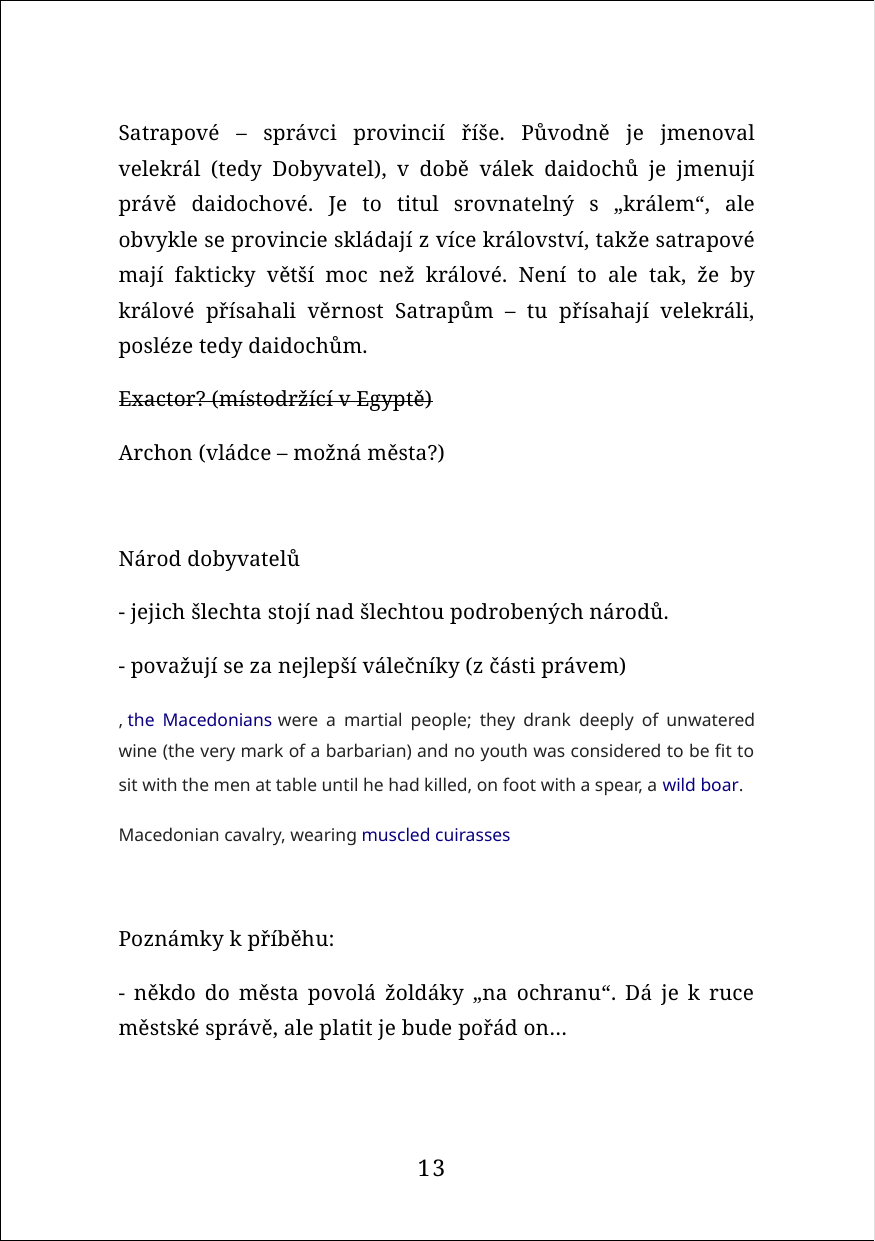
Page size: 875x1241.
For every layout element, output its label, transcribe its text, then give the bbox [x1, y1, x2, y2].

text - jejich šlechta stojí nad šlechtou podrobených národů. [118, 597, 756, 626]
text , the Macedonians were a martial people; they drank deeply of unwatered wine (the very mark of a barbarian) and no youth was considered to be fit to sit with the men at table until he had killed, on foot with a spear, a wild boar. [118, 704, 756, 798]
text - považují se za nejlepší válečníky (z části právem) [118, 651, 756, 679]
text Poznámky k příběhu: [118, 924, 756, 953]
text Archon (vládce – možná města?) [118, 438, 756, 466]
text Exactor? (místodržící v Egyptě) [118, 384, 756, 413]
text - někdo do města povolá žoldáky „na ochranu“. Dá je k ruce městské správě, ale platit je bude pořád on… [118, 978, 756, 1042]
text Satrapové – správci provincií říše. Původně je jmenoval velekrál (tedy Dobyvatel), v době válek daidochů je jmenují právě daidochové. Je to titul srovnatelný s „králem“, ale obvykle se provincie skládají z více království, takže satrapové mají fakticky větší moc než králové. Není to ale tak, že by králové přísahali věrnost Satrapům – tu přísahají velekráli, posléze tedy daidochům. [118, 118, 756, 360]
text Macedonian cavalry, wearing muscled cuirasses [118, 822, 756, 846]
text Národ dobyvatelů [118, 544, 756, 573]
